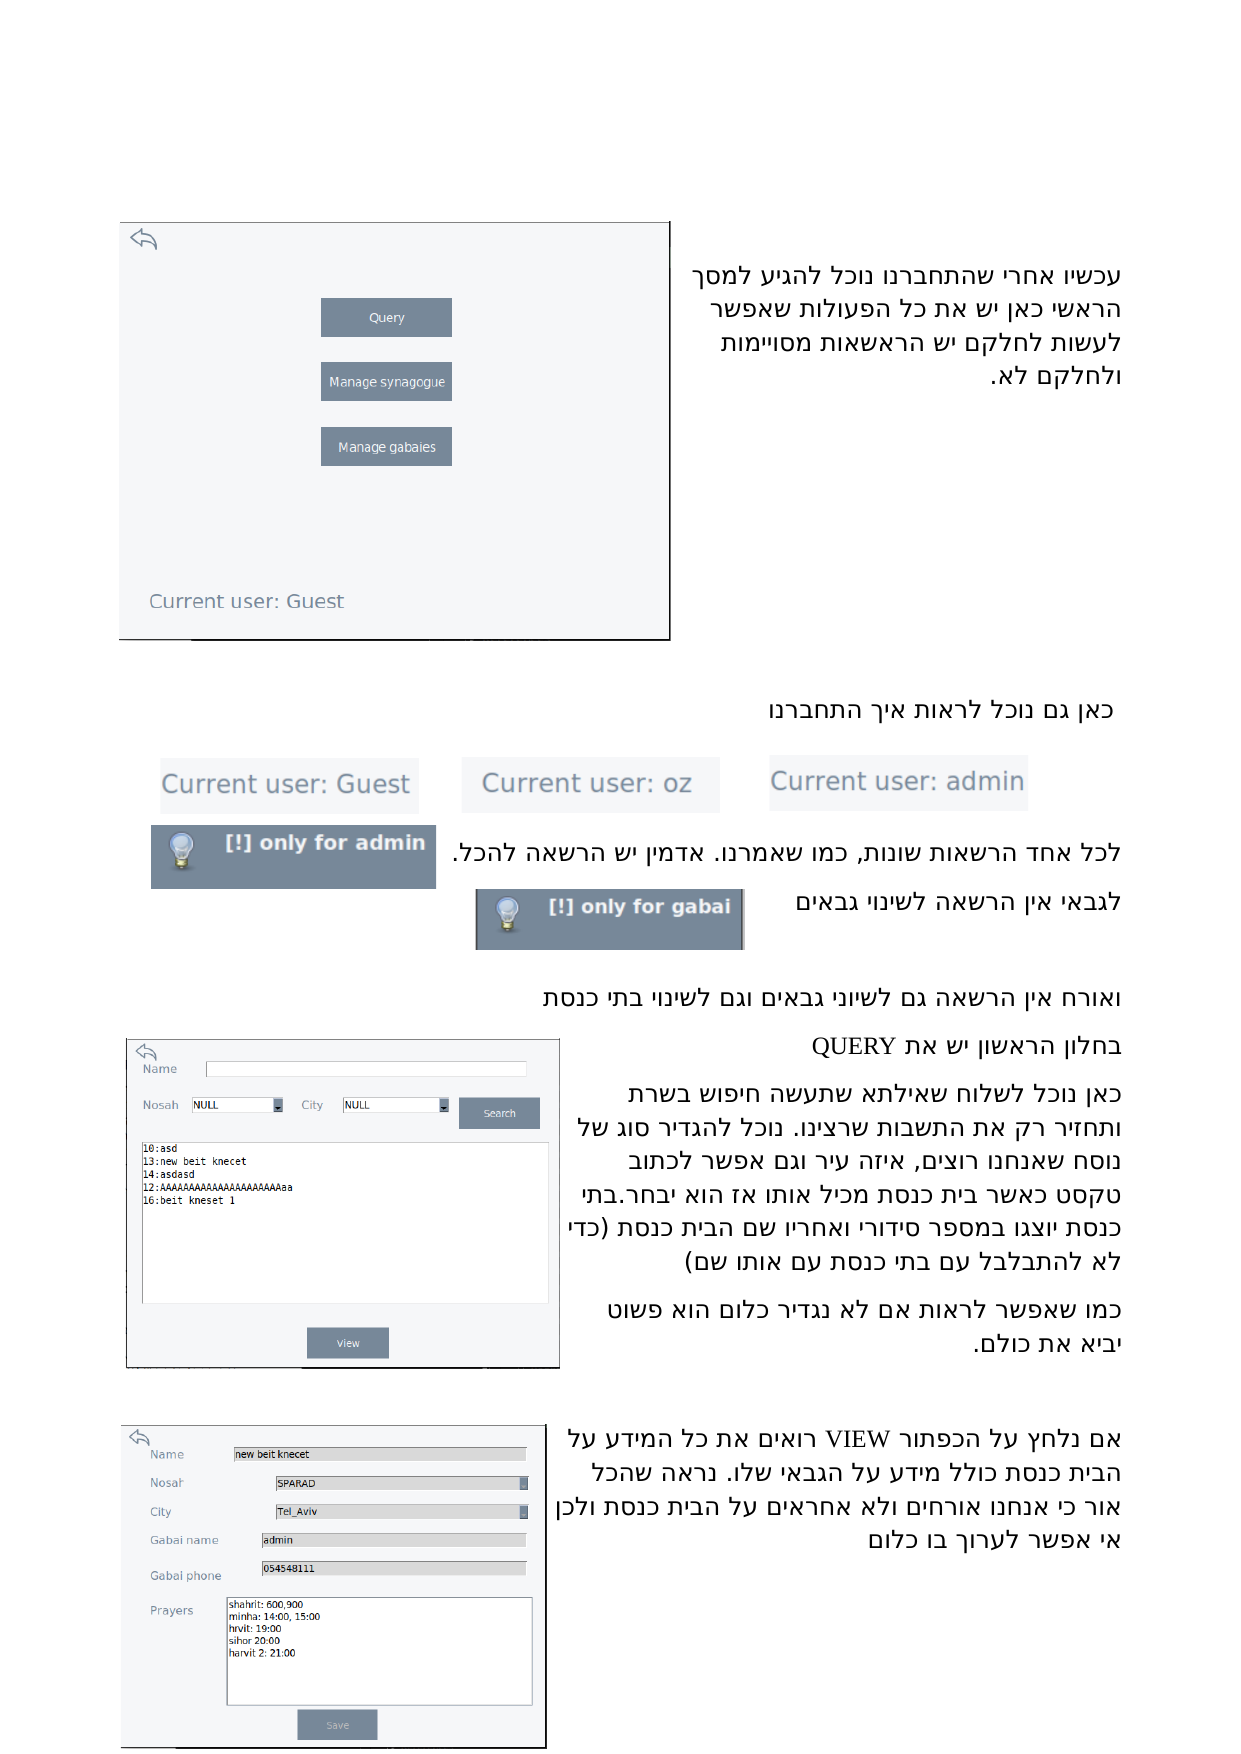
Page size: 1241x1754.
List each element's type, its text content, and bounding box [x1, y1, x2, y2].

picture [160, 758, 419, 814]
text אם נלחץ על הכפתור VIEW רואים את כל המידע על הבית כנסת כולל מידע על הגבאי שלו. נראה שהכל אור כי אנחנו אורחים ולא אחראים על הבית כנסת ולכן אי אפשר לערוך בו כלום [547, 1424, 1122, 1554]
text כמו שאפשר לראות אם לא נגדיר כלום הוא פשוט יביא את כולם. [560, 1295, 1122, 1358]
picture [125, 1038, 560, 1369]
text בחלון הראשון יש את QUERY [118, 1031, 1122, 1060]
picture [119, 221, 671, 641]
text עכשיו אחרי שהתחברנו נוכל להגיע למסך הראשי כאן יש את כל הפעולות שאפשר לעשות לחלקם יש הראשאות מסויימות ולחלקם לא. [671, 261, 1122, 391]
text לכל אחד הרשאות שונות, כמו שאמרנו. אדמין יש הרשאה להכל. [437, 839, 1122, 868]
picture [120, 1424, 547, 1749]
picture [475, 889, 745, 950]
picture [461, 757, 720, 813]
text לגבאי אין הרשאה לשינוי גבאים [118, 887, 1122, 916]
text כאן נוכל לשלוח שאילתא שתעשה חיפוש בשרת ותחזיר רק את התשבות שרצינו. נוכל להגדיר סוג של נוסח שאנחנו רוצים, איזה עיר וגם אפשר לכתוב טקסט כאשר בית כנסת מכיל אותו אז הוא יבחר.בתי כנסת יוצגו במספר סידורי ואחריו שם הבית כנסת (כדי לא להתבלבל עם בתי כנסת עם אותו שם) [560, 1079, 1122, 1276]
picture [151, 825, 437, 889]
picture [769, 755, 1029, 811]
text כאן גם נוכל לראות איך התחברנו [118, 695, 1122, 724]
text ואורח אין הרשאה גם לשיוני גבאים וגם לשינוי בתי כנסת [118, 983, 1122, 1012]
